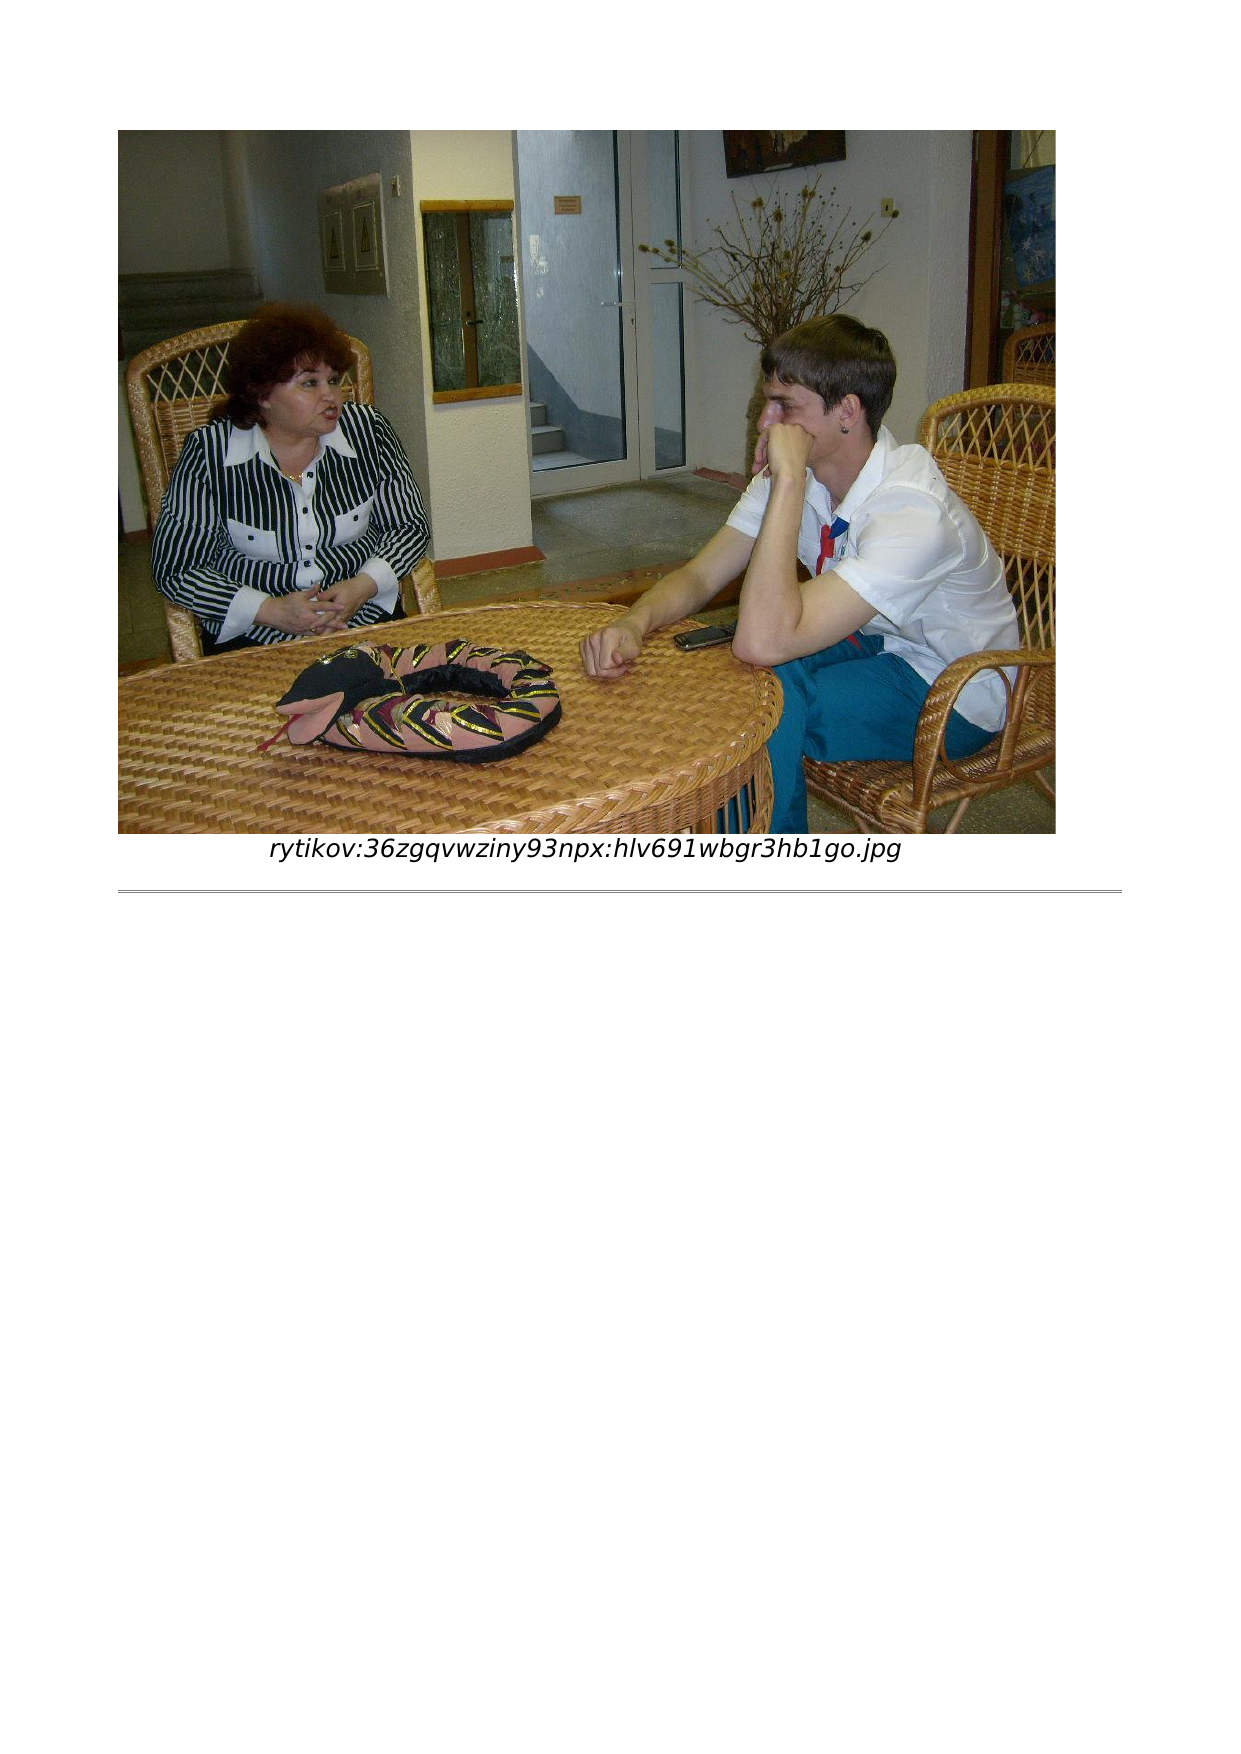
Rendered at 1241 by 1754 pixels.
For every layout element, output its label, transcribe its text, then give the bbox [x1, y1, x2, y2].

picture [814, 738, 824, 752]
picture [855, 700, 866, 705]
picture [118, 130, 1056, 834]
text rytikov:36zgqvwziny93npx:hlv691wbgr3hb1go.jpg [118, 834, 1056, 863]
picture [786, 673, 794, 687]
picture [834, 713, 846, 721]
picture [829, 732, 834, 745]
picture [894, 675, 916, 702]
picture [799, 685, 807, 694]
picture [867, 671, 878, 683]
picture [803, 723, 818, 745]
picture [811, 683, 815, 701]
picture [844, 648, 853, 663]
picture [807, 712, 818, 722]
picture [784, 725, 793, 732]
